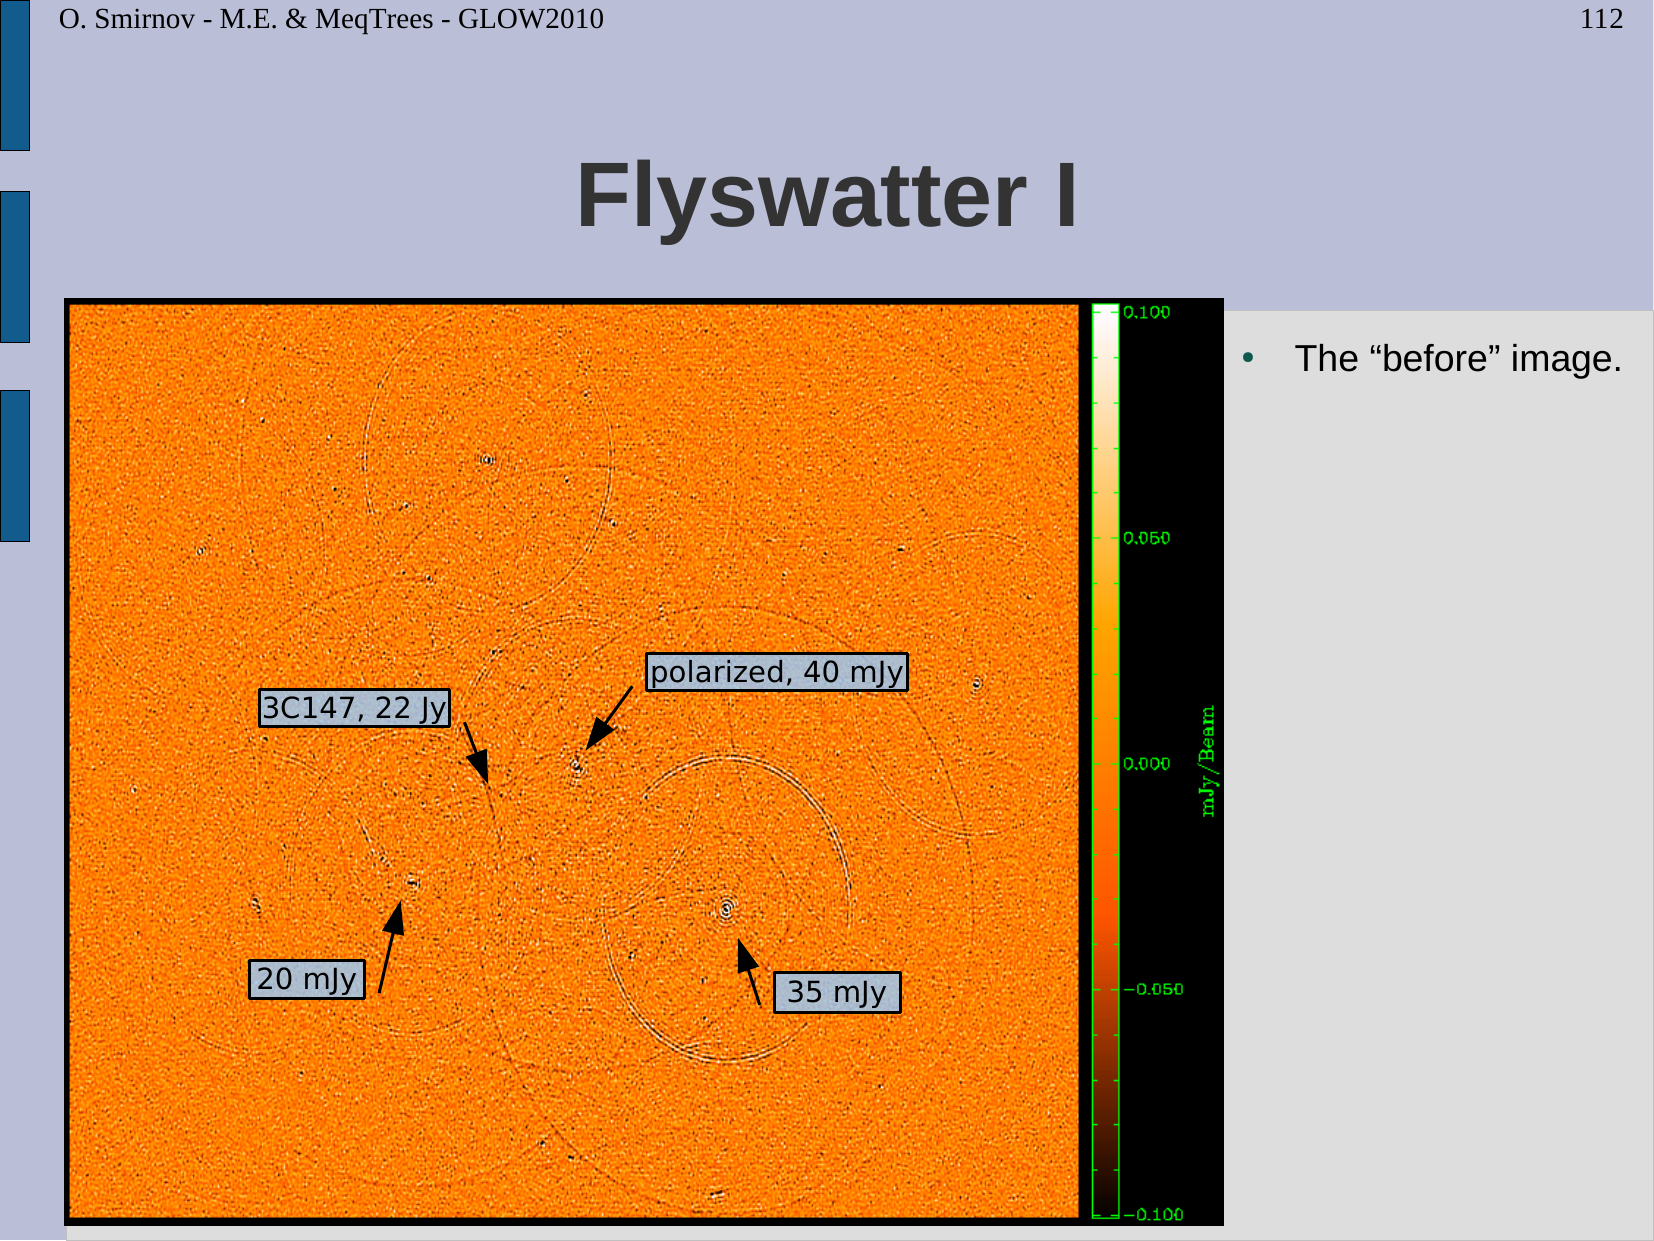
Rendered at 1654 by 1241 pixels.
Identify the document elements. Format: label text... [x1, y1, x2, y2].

title Flyswatter I [121, 91, 1534, 299]
text_box 35 mJy [774, 972, 900, 1013]
list The “before” image. [1223, 337, 1654, 1163]
text_box 20 mJy [249, 960, 364, 998]
picture [64, 298, 1224, 1226]
text_box 3C147, 22 Jy [259, 690, 450, 727]
text_box polarized, 40 mJy [647, 654, 907, 691]
